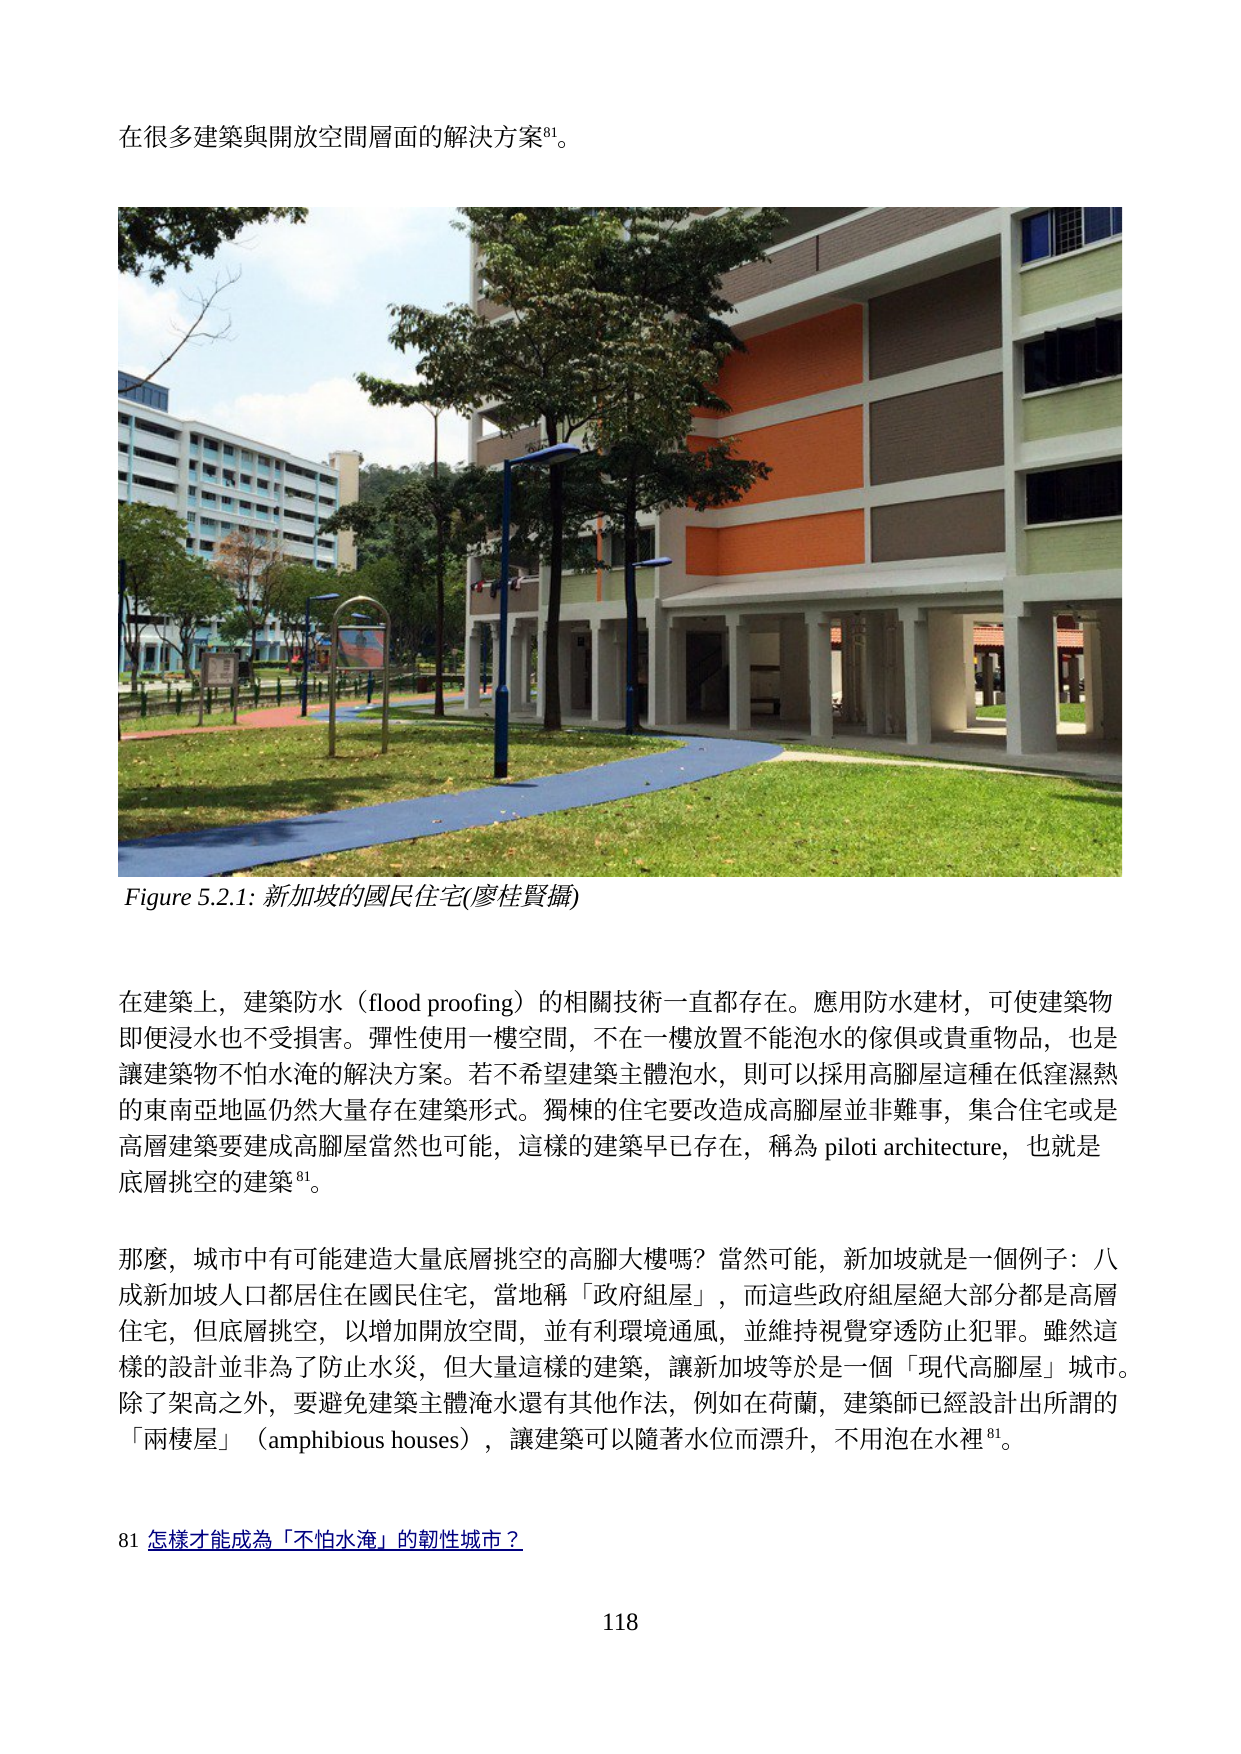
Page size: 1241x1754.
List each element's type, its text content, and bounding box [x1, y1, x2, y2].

text 那麼，城市中有可能建造大量底層挑空的高腳大樓嗎？當然可能，新加坡就是一個例子：八成新加坡人口都居住在國民住宅，當地稱「政府組屋」，而這些政府組屋絕大部分都是高層住宅，但底層挑空，以增加開放空間，並有利環境通風，並維持視覺穿透防止犯罪。雖然這樣的設計並非為了防止水災，但大量這樣的建築，讓新加坡等於是一個「現代高腳屋」城市。除了架高之外，要避免建築主體淹水還有其他作法，例如在荷蘭，建築師已經設計出所謂的「兩棲屋」（amphibious houses），讓建築可以隨著水位而漂升，不用泡在水裡81。 [118, 1240, 1122, 1484]
text 怎樣才能成為「不怕水淹」的韌性城市？ [118, 1525, 1122, 1578]
text Figure 5.2.1: 新加坡的國民住宅(廖桂賢攝) [118, 877, 1122, 913]
text 在建築上，建築防水（flood proofing）的相關技術一直都存在。應用防水建材，可使建築物即便浸水也不受損害。彈性使用一樓空間，不在一樓放置不能泡水的傢俱或貴重物品，也是讓建築物不怕水淹的解決方案。若不希望建築主體泡水，則可以採用高腳屋這種在低窪濕熱的東南亞地區仍然大量存在建築形式。獨棟的住宅要改造成高腳屋並非難事，集合住宅或是高層建築要建成高腳屋當然也可能，這樣的建築早已存在，稱為 piloti architecture，也就是底層挑空的建築81。 [118, 983, 1122, 1227]
picture [118, 207, 1123, 877]
text 在很多建築與開放空間層面的解決方案。 [118, 118, 1122, 183]
